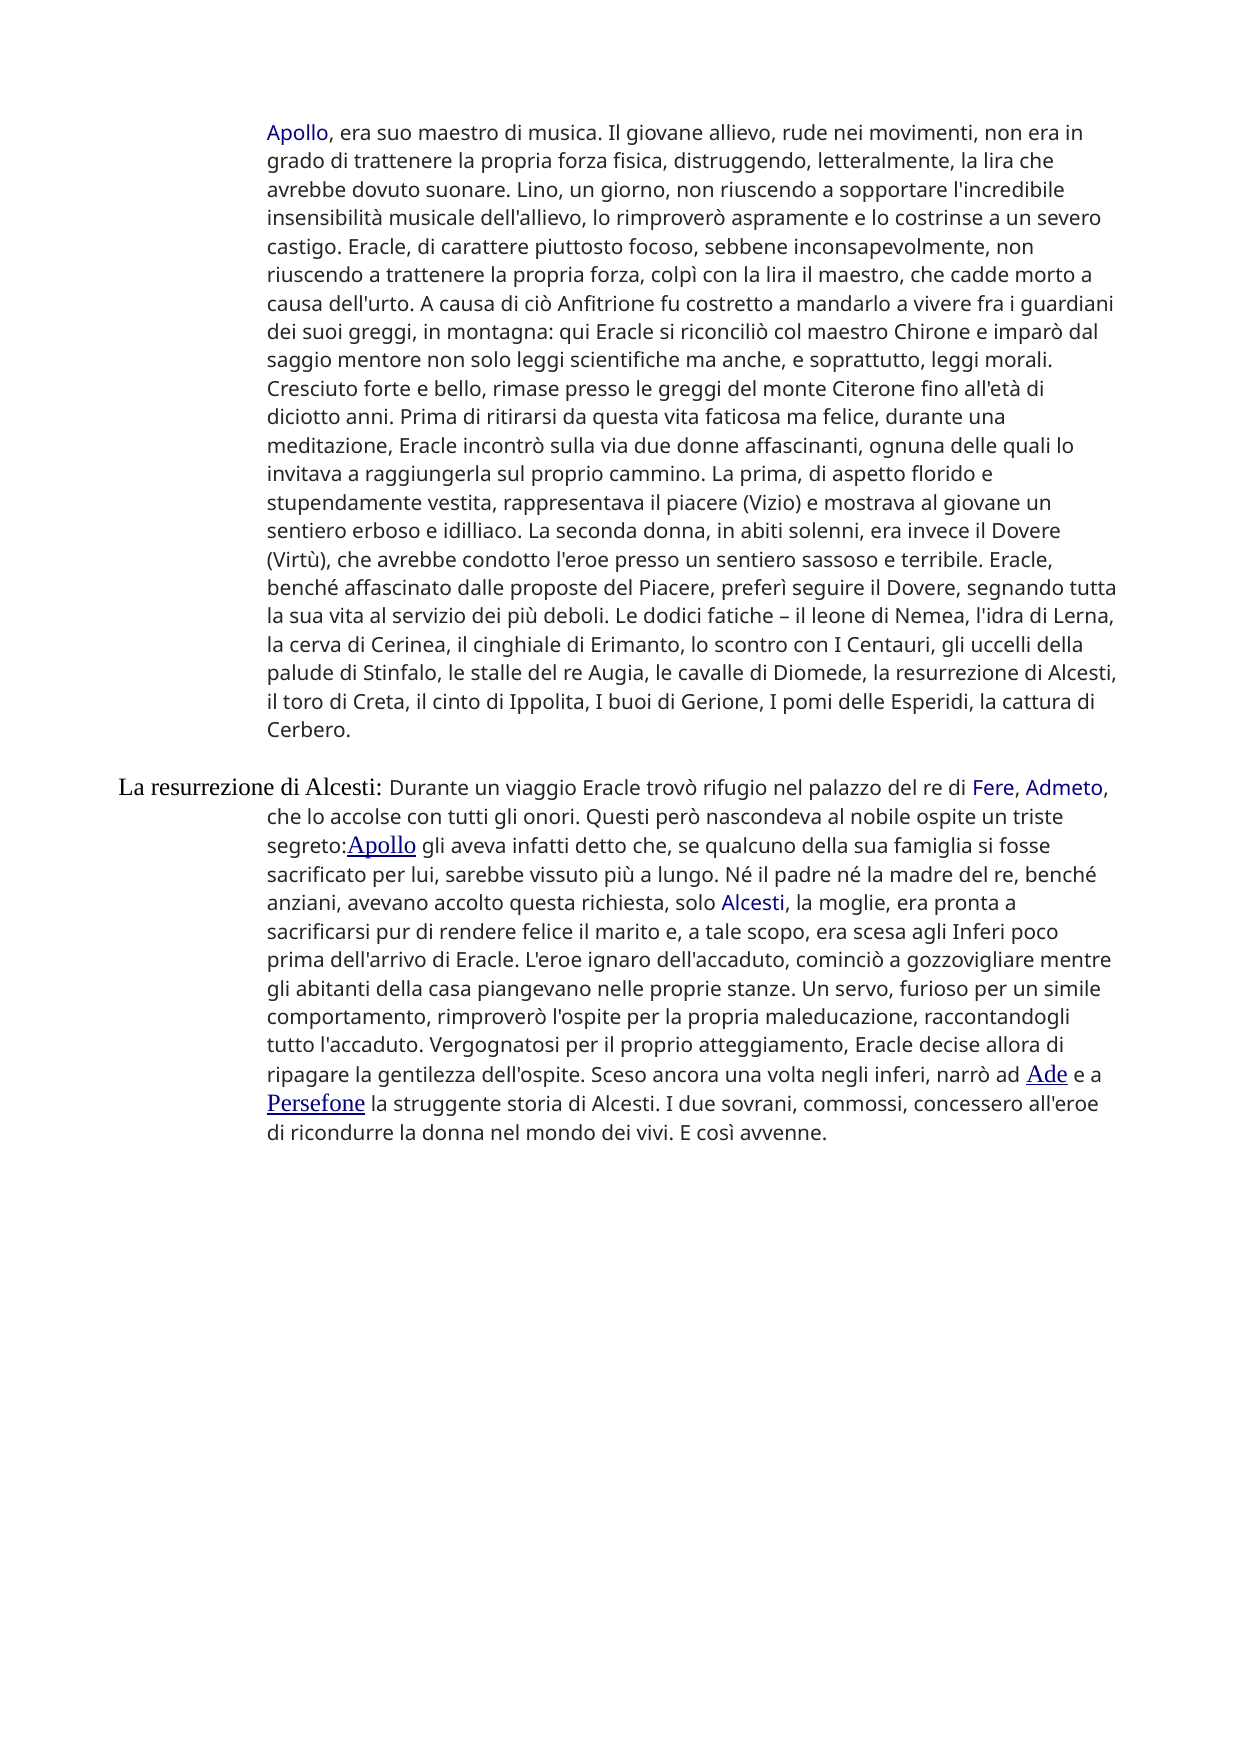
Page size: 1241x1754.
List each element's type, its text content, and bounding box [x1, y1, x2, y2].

text La resurrezione di Alcesti: Durante un viaggio Eracle trovò rifugio nel palazzo del re di Fere, Admeto, che lo accolse con tutti gli onori. Questi però nascondeva al nobile ospite un triste segreto:Apollo gli aveva infatti detto che, se qualcuno della sua famiglia si fosse sacrificato per lui, sarebbe vissuto più a lungo. Né il padre né la madre del re, benché anziani, avevano accolto questa richiesta, solo Alcesti, la moglie, era pronta a sacrificarsi pur di rendere felice il marito e, a tale scopo, era scesa agli Inferi poco prima dell'arrivo di Eracle. L'eroe ignaro dell'accaduto, cominciò a gozzovigliare mentre gli abitanti della casa piangevano nelle proprie stanze. Un servo, furioso per un simile comportamento, rimproverò l'ospite per la propria maleducazione, raccontandogli tutto l'accaduto. Vergognatosi per il proprio atteggiamento, Eracle decise allora di ripagare la gentilezza dell'ospite. Sceso ancora una volta negli inferi, narrò ad Ade e a Persefone la struggente storia di Alcesti. I due sovrani, commossi, concessero all'eroe di ricondurre la donna nel mondo dei vivi. E così avvenne. [118, 772, 1122, 1146]
text Apollo, era suo maestro di musica. Il giovane allievo, rude nei movimenti, non era in grado di trattenere la propria forza fisica, distruggendo, letteralmente, la lira che avrebbe dovuto suonare. Lino, un giorno, non riuscendo a sopportare l'incredibile insensibilità musicale dell'allievo, lo rimproverò aspramente e lo costrinse a un severo castigo. Eracle, di carattere piuttosto focoso, sebbene inconsapevolmente, non riuscendo a trattenere la propria forza, colpì con la lira il maestro, che cadde morto a causa dell'urto. A causa di ciò Anfitrione fu costretto a mandarlo a vivere fra i guardiani dei suoi greggi, in montagna: qui Eracle si riconciliò col maestro Chirone e imparò dal saggio mentore non solo leggi scientifiche ma anche, e soprattutto, leggi morali. Cresciuto forte e bello, rimase presso le greggi del monte Citerone fino all'età di diciotto anni. Prima di ritirarsi da questa vita faticosa ma felice, durante una meditazione, Eracle incontrò sulla via due donne affascinanti, ognuna delle quali lo invitava a raggiungerla sul proprio cammino. La prima, di aspetto florido e stupendamente vestita, rappresentava il piacere (Vizio) e mostrava al giovane un sentiero erboso e idilliaco. La seconda donna, in abiti solenni, era invece il Dovere (Virtù), che avrebbe condotto l'eroe presso un sentiero sassoso e terribile. Eracle, benché affascinato dalle proposte del Piacere, preferì seguire il Dovere, segnando tutta la sua vita al servizio dei più deboli. Le dodici fatiche – il leone di Nemea, l'idra di Lerna, la cerva di Cerinea, il cinghiale di Erimanto, lo scontro con I Centauri, gli uccelli della palude di Stinfalo, le stalle del re Augia, le cavalle di Diomede, la resurrezione di Alcesti, il toro di Creta, il cinto di Ippolita, I buoi di Gerione, I pomi delle Esperidi, la cattura di Cerbero. [118, 118, 1122, 744]
